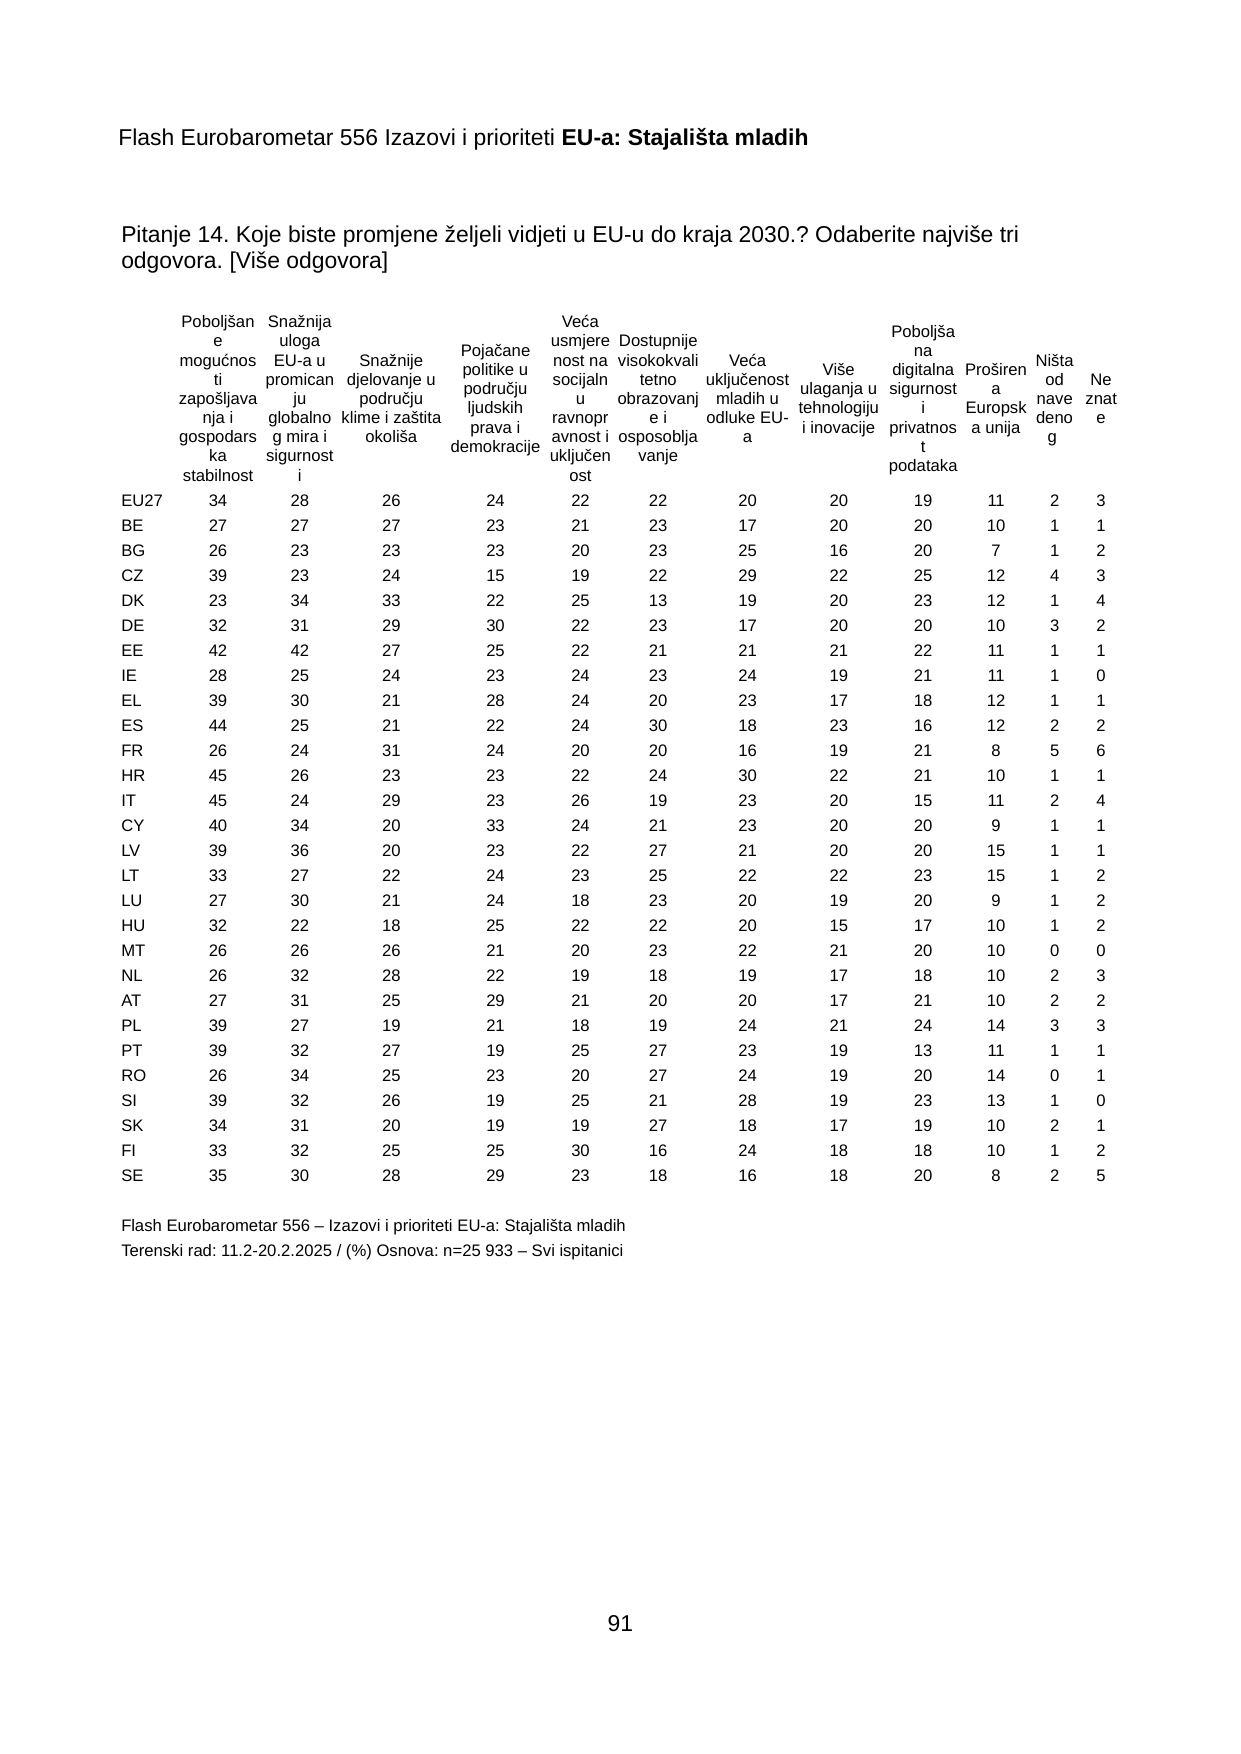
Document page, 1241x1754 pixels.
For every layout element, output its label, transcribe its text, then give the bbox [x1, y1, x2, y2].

table_cell 23 [614, 538, 702, 562]
table_cell 10 [962, 1138, 1030, 1162]
table_cell 19 [444, 1113, 546, 1137]
table_cell Poboljšana digitalna sigurnost i privatnost podataka [884, 309, 962, 487]
table_cell 18 [702, 1113, 793, 1137]
table_cell [118, 309, 174, 487]
table_cell [793, 1188, 884, 1212]
table_cell 24 [444, 888, 546, 912]
table_cell 15 [444, 563, 546, 587]
table_cell 25 [444, 913, 546, 937]
table_cell 11 [962, 638, 1030, 662]
table_cell 17 [702, 513, 793, 537]
table_cell 19 [444, 1038, 546, 1062]
table_cell LV [118, 838, 174, 862]
table_cell 24 [338, 663, 444, 687]
table_cell 20 [884, 1163, 962, 1187]
table_cell 32 [174, 613, 261, 637]
table_cell 22 [546, 838, 614, 862]
table_cell 39 [174, 563, 261, 587]
table_cell 20 [884, 938, 962, 962]
table_cell 20 [884, 888, 962, 912]
table_cell 44 [174, 713, 261, 737]
table_cell 21 [444, 1013, 546, 1037]
table_cell [1030, 277, 1079, 309]
table_cell 21 [884, 663, 962, 687]
table_cell 0 [1030, 938, 1079, 962]
table_cell 20 [793, 613, 884, 637]
table_cell 18 [614, 1163, 702, 1187]
table_cell 31 [261, 613, 338, 637]
table_cell [118, 1188, 174, 1212]
table_cell 20 [793, 838, 884, 862]
table_cell 2 [1079, 1138, 1123, 1162]
table_cell 26 [338, 488, 444, 512]
table_cell 19 [614, 1013, 702, 1037]
table_cell 24 [884, 1013, 962, 1037]
table_cell 1 [1030, 513, 1079, 537]
table_cell 24 [702, 1063, 793, 1087]
table_cell 1 [1030, 538, 1079, 562]
table_cell 10 [962, 938, 1030, 962]
table_cell 27 [261, 1013, 338, 1037]
table_cell 10 [962, 1113, 1030, 1137]
table_cell 18 [702, 713, 793, 737]
table_cell 2 [1030, 1113, 1079, 1137]
table_cell 22 [614, 563, 702, 587]
table_cell 23 [614, 888, 702, 912]
table_cell 25 [444, 638, 546, 662]
table_cell 1 [1030, 638, 1079, 662]
table_cell 1 [1030, 1088, 1079, 1112]
table_cell 21 [338, 713, 444, 737]
table_cell 23 [546, 863, 614, 887]
table_cell 18 [884, 963, 962, 987]
table_cell 5 [1079, 1163, 1123, 1187]
table_cell 22 [546, 488, 614, 512]
table_cell CY [118, 813, 174, 837]
table_cell 45 [174, 763, 261, 787]
table_cell HU [118, 913, 174, 937]
table_cell 26 [174, 738, 261, 762]
table_cell 39 [174, 688, 261, 712]
table_cell [962, 277, 1030, 309]
table_cell 24 [444, 488, 546, 512]
table_cell 28 [338, 1163, 444, 1187]
table_cell 12 [962, 588, 1030, 612]
table_cell 21 [884, 988, 962, 1012]
table_cell 20 [614, 688, 702, 712]
table_cell 26 [546, 788, 614, 812]
table_cell 8 [962, 738, 1030, 762]
table_cell 19 [338, 1013, 444, 1037]
table_cell 23 [444, 763, 546, 787]
table_cell 9 [962, 813, 1030, 837]
table_cell 24 [444, 863, 546, 887]
table_cell 21 [793, 1013, 884, 1037]
table_cell 1 [1030, 588, 1079, 612]
table_cell 2 [1079, 988, 1123, 1012]
table_cell Ništa od navedenog [1030, 309, 1079, 487]
table_cell Više ulaganja u tehnologiju i inovacije [793, 309, 884, 487]
table_cell 26 [174, 1063, 261, 1087]
table_cell 27 [338, 513, 444, 537]
table_cell 23 [338, 538, 444, 562]
table_cell 21 [338, 688, 444, 712]
table_cell 27 [614, 1063, 702, 1087]
table_cell 23 [614, 513, 702, 537]
table_cell 20 [884, 613, 962, 637]
table_cell [261, 1188, 338, 1212]
table_cell 24 [702, 663, 793, 687]
table_cell 33 [338, 588, 444, 612]
table_cell 23 [884, 588, 962, 612]
table_cell 20 [884, 838, 962, 862]
table_cell 1 [1030, 838, 1079, 862]
table_cell 30 [261, 688, 338, 712]
table_cell [338, 277, 444, 309]
table_cell [702, 1188, 793, 1212]
table_cell MT [118, 938, 174, 962]
table_cell 9 [962, 888, 1030, 912]
table_cell AT [118, 988, 174, 1012]
table_cell 8 [962, 1163, 1030, 1187]
table_cell 36 [261, 838, 338, 862]
table_cell 1 [1079, 763, 1123, 787]
table_cell 3 [1030, 1013, 1079, 1037]
table_cell 22 [793, 863, 884, 887]
table_cell 1 [1030, 863, 1079, 887]
table_cell 2 [1030, 988, 1079, 1012]
table_cell 25 [702, 538, 793, 562]
table_cell 20 [793, 788, 884, 812]
table_cell 10 [962, 913, 1030, 937]
table_cell Terenski rad: 11.2-20.2.2025 / (%) Osnova: n=25 933 – Svi ispitanici [118, 1238, 1123, 1262]
table_cell Snažnije djelovanje u području klime i zaštita okoliša [338, 309, 444, 487]
table_cell 4 [1079, 588, 1123, 612]
table_cell 34 [261, 588, 338, 612]
table_cell 15 [884, 788, 962, 812]
table_cell [884, 277, 962, 309]
table_cell 1 [1079, 513, 1123, 537]
table_cell 0 [1079, 1088, 1123, 1112]
table_cell 45 [174, 788, 261, 812]
table_cell 2 [1079, 888, 1123, 912]
table_cell 19 [793, 663, 884, 687]
table_cell 24 [702, 1138, 793, 1162]
table_cell 23 [444, 513, 546, 537]
table_cell 26 [261, 763, 338, 787]
table_cell 18 [546, 888, 614, 912]
table_cell 3 [1079, 963, 1123, 987]
table_cell 22 [444, 588, 546, 612]
table_cell 15 [793, 913, 884, 937]
table_cell 26 [338, 1088, 444, 1112]
table_cell 25 [546, 1088, 614, 1112]
table_cell IE [118, 663, 174, 687]
table_cell 24 [261, 738, 338, 762]
table_cell Veća uključenost mladih u odluke EU-a [702, 309, 793, 487]
table_cell 29 [702, 563, 793, 587]
table_cell NL [118, 963, 174, 987]
table_cell 1 [1030, 1138, 1079, 1162]
table_cell 23 [793, 713, 884, 737]
table_cell 10 [962, 763, 1030, 787]
table_cell 21 [884, 763, 962, 787]
table_cell 26 [174, 938, 261, 962]
table_cell 23 [261, 563, 338, 587]
table_cell [261, 277, 338, 309]
table_cell 28 [444, 688, 546, 712]
table_cell LT [118, 863, 174, 887]
table_cell 17 [793, 988, 884, 1012]
table_cell PL [118, 1013, 174, 1037]
table_cell 19 [546, 963, 614, 987]
table_cell 1 [1079, 1063, 1123, 1087]
table_cell 25 [338, 988, 444, 1012]
table_cell 17 [884, 913, 962, 937]
table_cell 19 [884, 488, 962, 512]
table_cell 27 [338, 638, 444, 662]
table_cell 20 [884, 513, 962, 537]
table_cell [1079, 1188, 1123, 1212]
table_cell 2 [1079, 713, 1123, 737]
table_cell 1 [1030, 1038, 1079, 1062]
table_cell 19 [793, 738, 884, 762]
table_cell 30 [614, 713, 702, 737]
table_cell 20 [793, 588, 884, 612]
table_cell 25 [546, 588, 614, 612]
table_cell 16 [702, 1163, 793, 1187]
table_cell 1 [1079, 688, 1123, 712]
table_cell 25 [261, 663, 338, 687]
table_cell 10 [962, 513, 1030, 537]
table_cell 22 [261, 913, 338, 937]
table_cell 31 [261, 1113, 338, 1137]
table_cell 27 [614, 1113, 702, 1137]
table_cell Poboljšane mogućnosti zapošljavanja i gospodarska stabilnost [174, 309, 261, 487]
table_cell 42 [174, 638, 261, 662]
table_cell [884, 1188, 962, 1212]
table_cell 18 [793, 1163, 884, 1187]
table_cell 1 [1030, 663, 1079, 687]
table_cell 4 [1079, 788, 1123, 812]
table_cell 19 [546, 1113, 614, 1137]
table_cell 33 [174, 1138, 261, 1162]
table_cell 1 [1030, 813, 1079, 837]
table_cell 27 [338, 1038, 444, 1062]
table_cell 20 [338, 1113, 444, 1137]
table_cell 20 [702, 913, 793, 937]
table_cell 20 [884, 813, 962, 837]
table_cell 16 [614, 1138, 702, 1162]
table_cell 15 [962, 863, 1030, 887]
table_cell 1 [1079, 838, 1123, 862]
table_cell 2 [1079, 863, 1123, 887]
table_cell BG [118, 538, 174, 562]
table_cell 6 [1079, 738, 1123, 762]
table_cell 13 [614, 588, 702, 612]
table_cell 3 [1079, 563, 1123, 587]
table_cell 20 [338, 838, 444, 862]
table_cell 23 [702, 688, 793, 712]
table_cell FR [118, 738, 174, 762]
table_cell 19 [793, 1063, 884, 1087]
table_cell 17 [793, 1113, 884, 1137]
table_cell 2 [1030, 488, 1079, 512]
table_cell [546, 1188, 614, 1212]
table_cell 23 [884, 863, 962, 887]
table_cell 13 [884, 1038, 962, 1062]
table_cell SE [118, 1163, 174, 1187]
table_cell IT [118, 788, 174, 812]
table_cell 22 [614, 913, 702, 937]
table_cell 24 [261, 788, 338, 812]
table_cell 4 [1030, 563, 1079, 587]
table_cell 21 [793, 938, 884, 962]
table_cell 25 [884, 563, 962, 587]
table_cell 11 [962, 788, 1030, 812]
table_cell 29 [444, 988, 546, 1012]
table_cell 2 [1079, 613, 1123, 637]
table_cell 2 [1030, 1163, 1079, 1187]
table_cell 27 [261, 863, 338, 887]
table_cell 21 [546, 513, 614, 537]
table_cell DE [118, 613, 174, 637]
table_cell [1030, 1188, 1079, 1212]
table_cell 1 [1079, 1113, 1123, 1137]
table_cell [962, 1188, 1030, 1212]
table_cell EU27 [118, 488, 174, 512]
table_cell 20 [546, 738, 614, 762]
table_cell EL [118, 688, 174, 712]
table_cell [793, 277, 884, 309]
table_cell 20 [614, 738, 702, 762]
table_cell 31 [338, 738, 444, 762]
table_cell 23 [444, 838, 546, 862]
table_cell 2 [1030, 788, 1079, 812]
table_cell 23 [614, 938, 702, 962]
table_cell [1079, 277, 1123, 309]
table_cell 28 [261, 488, 338, 512]
table_cell 28 [338, 963, 444, 987]
table_cell 34 [261, 813, 338, 837]
table_cell 21 [793, 638, 884, 662]
table_cell 0 [1030, 1063, 1079, 1087]
table_cell 19 [702, 963, 793, 987]
table_cell 34 [261, 1063, 338, 1087]
table_cell 13 [962, 1088, 1030, 1112]
table_cell 22 [444, 963, 546, 987]
table_cell Veća usmjerenost na socijalnu ravnopravnost i uključenost [546, 309, 614, 487]
table_cell 2 [1030, 713, 1079, 737]
table_cell 19 [793, 1038, 884, 1062]
table_cell 21 [614, 813, 702, 837]
table_cell 24 [444, 738, 546, 762]
table_cell 20 [884, 1063, 962, 1087]
table_cell 23 [614, 663, 702, 687]
table_cell ES [118, 713, 174, 737]
table_cell 30 [261, 888, 338, 912]
table_cell 18 [884, 688, 962, 712]
table_cell 20 [546, 538, 614, 562]
table_cell 24 [702, 1013, 793, 1037]
table_cell 23 [444, 1063, 546, 1087]
table_cell [614, 1188, 702, 1212]
table_cell SI [118, 1088, 174, 1112]
table_cell 29 [338, 788, 444, 812]
table_cell 21 [614, 638, 702, 662]
table_cell 35 [174, 1163, 261, 1187]
table_cell 32 [261, 963, 338, 987]
table_cell 32 [174, 913, 261, 937]
table_cell 10 [962, 963, 1030, 987]
table_cell 16 [884, 713, 962, 737]
table_cell 16 [702, 738, 793, 762]
table_cell 1 [1030, 913, 1079, 937]
table_cell 27 [614, 838, 702, 862]
table_cell 23 [702, 1038, 793, 1062]
table_cell 22 [614, 488, 702, 512]
table_cell 20 [702, 488, 793, 512]
table_cell 23 [546, 1163, 614, 1187]
table_cell 22 [793, 563, 884, 587]
table_cell 19 [702, 588, 793, 612]
table_cell 28 [174, 663, 261, 687]
table_cell 21 [702, 838, 793, 862]
table_cell 17 [793, 688, 884, 712]
table_cell 22 [793, 763, 884, 787]
table_cell 22 [702, 938, 793, 962]
table_cell 39 [174, 1088, 261, 1112]
table_cell 12 [962, 688, 1030, 712]
table_cell 22 [338, 863, 444, 887]
table_cell 24 [546, 688, 614, 712]
table_cell 11 [962, 663, 1030, 687]
table_cell 14 [962, 1013, 1030, 1037]
table_cell Pojačane politike u području ljudskih prava i demokracije [444, 309, 546, 487]
table_cell [174, 1188, 261, 1212]
table_cell 26 [174, 963, 261, 987]
table_cell HR [118, 763, 174, 787]
table_cell [614, 277, 702, 309]
table_cell PT [118, 1038, 174, 1062]
table_cell Snažnija uloga EU-a u promicanju globalnog mira i sigurnosti [261, 309, 338, 487]
table_cell 1 [1030, 688, 1079, 712]
table_cell Ne znate [1079, 309, 1123, 487]
table_cell 23 [338, 763, 444, 787]
table_cell 42 [261, 638, 338, 662]
table_cell 2 [1030, 963, 1079, 987]
table_cell 20 [793, 488, 884, 512]
table_cell 1 [1079, 813, 1123, 837]
table_cell 27 [261, 513, 338, 537]
table_cell 12 [962, 563, 1030, 587]
table_cell [118, 277, 174, 309]
table_cell 23 [702, 813, 793, 837]
table_cell 29 [338, 613, 444, 637]
table_cell 23 [884, 1088, 962, 1112]
table_cell 25 [338, 1138, 444, 1162]
table_cell 18 [546, 1013, 614, 1037]
table_cell 25 [261, 713, 338, 737]
table_cell 23 [702, 788, 793, 812]
table_cell 27 [174, 513, 261, 537]
table_cell 39 [174, 1013, 261, 1037]
table_cell 18 [614, 963, 702, 987]
table_cell 20 [884, 538, 962, 562]
table_cell 12 [962, 713, 1030, 737]
table_cell 11 [962, 488, 1030, 512]
table_cell 0 [1079, 663, 1123, 687]
table_cell 17 [702, 613, 793, 637]
table_cell 20 [702, 888, 793, 912]
table_cell 32 [261, 1088, 338, 1112]
table_cell 33 [444, 813, 546, 837]
table_cell 28 [702, 1088, 793, 1112]
table_cell 30 [702, 763, 793, 787]
table_cell 14 [962, 1063, 1030, 1087]
table_cell 18 [884, 1138, 962, 1162]
table_cell 22 [546, 638, 614, 662]
table_cell LU [118, 888, 174, 912]
table_cell 1 [1079, 638, 1123, 662]
table_cell 15 [962, 838, 1030, 862]
table_cell 19 [546, 563, 614, 587]
table_cell 1 [1030, 888, 1079, 912]
table_cell 20 [546, 1063, 614, 1087]
table_cell 25 [546, 1038, 614, 1062]
table_cell 39 [174, 838, 261, 862]
table_header Pitanje 14. Koje biste promjene željeli vidjeti u EU-u do kraja 2030.? Odaberite najviše tri odgovora. [Više odgovora] [118, 218, 1123, 277]
table_cell 21 [444, 938, 546, 962]
table_cell EE [118, 638, 174, 662]
table_cell 40 [174, 813, 261, 837]
table_cell 21 [614, 1088, 702, 1112]
table_cell 33 [174, 863, 261, 887]
table_cell 25 [338, 1063, 444, 1087]
table_cell 22 [546, 913, 614, 937]
table_cell [702, 277, 793, 309]
table_cell 16 [793, 538, 884, 562]
table_cell 3 [1079, 488, 1123, 512]
table_cell [174, 277, 261, 309]
table_cell 34 [174, 488, 261, 512]
table_cell 30 [444, 613, 546, 637]
table_cell 18 [338, 913, 444, 937]
table_cell Proširena Europska unija [962, 309, 1030, 487]
table_cell 23 [444, 663, 546, 687]
table_cell 21 [884, 738, 962, 762]
table_cell CZ [118, 563, 174, 587]
table_cell 34 [174, 1113, 261, 1137]
table_cell 11 [962, 1038, 1030, 1062]
table_cell 1 [1079, 1038, 1123, 1062]
table_cell 27 [174, 988, 261, 1012]
table_cell 10 [962, 613, 1030, 637]
table_cell FI [118, 1138, 174, 1162]
table_cell 19 [614, 788, 702, 812]
table_cell 3 [1030, 613, 1079, 637]
table_cell 5 [1030, 738, 1079, 762]
table_cell 22 [702, 863, 793, 887]
table_cell 18 [793, 1138, 884, 1162]
table_cell 26 [261, 938, 338, 962]
table_cell 2 [1079, 913, 1123, 937]
table_cell 23 [261, 538, 338, 562]
table_cell 19 [884, 1113, 962, 1137]
table_cell 26 [174, 538, 261, 562]
table_cell 23 [444, 538, 546, 562]
table_cell 23 [444, 788, 546, 812]
table_cell [338, 1188, 444, 1212]
table_cell 19 [444, 1088, 546, 1112]
table_cell RO [118, 1063, 174, 1087]
table_cell 24 [614, 763, 702, 787]
table_cell 22 [884, 638, 962, 662]
table_cell Dostupnije visokokvalitetno obrazovanje i osposobljavanje [614, 309, 702, 487]
table_cell 0 [1079, 938, 1123, 962]
table_cell 22 [444, 713, 546, 737]
table_cell 30 [261, 1163, 338, 1187]
table_cell 24 [338, 563, 444, 587]
table_cell 17 [793, 963, 884, 987]
table_cell [444, 277, 546, 309]
table_cell 21 [702, 638, 793, 662]
table_cell [444, 1188, 546, 1212]
table_cell 21 [546, 988, 614, 1012]
table_cell 1 [1030, 763, 1079, 787]
table_cell 7 [962, 538, 1030, 562]
table_cell Flash Eurobarometar 556 – Izazovi i prioriteti EU-a: Stajališta mladih [118, 1213, 1123, 1237]
table_cell 20 [793, 513, 884, 537]
table_cell 32 [261, 1038, 338, 1062]
table_cell 32 [261, 1138, 338, 1162]
table_cell 3 [1079, 1013, 1123, 1037]
table_cell 25 [444, 1138, 546, 1162]
table_cell 24 [546, 713, 614, 737]
table_cell 20 [338, 813, 444, 837]
table_cell 23 [174, 588, 261, 612]
table_cell DK [118, 588, 174, 612]
table_cell 20 [614, 988, 702, 1012]
table_cell 24 [546, 663, 614, 687]
table_cell 20 [546, 938, 614, 962]
table_cell SK [118, 1113, 174, 1137]
table_cell 23 [614, 613, 702, 637]
table_cell 10 [962, 988, 1030, 1012]
table_cell 20 [793, 813, 884, 837]
table_cell 39 [174, 1038, 261, 1062]
table_cell 19 [793, 1088, 884, 1112]
table_cell 22 [546, 613, 614, 637]
table_cell 27 [614, 1038, 702, 1062]
table_cell 26 [338, 938, 444, 962]
table_cell 19 [793, 888, 884, 912]
table_cell [546, 277, 614, 309]
table_cell 30 [546, 1138, 614, 1162]
table_cell 2 [1079, 538, 1123, 562]
table_cell BE [118, 513, 174, 537]
table_cell 20 [702, 988, 793, 1012]
table_cell 31 [261, 988, 338, 1012]
table_cell 22 [546, 763, 614, 787]
table_cell 27 [174, 888, 261, 912]
table_cell 21 [338, 888, 444, 912]
table_cell 29 [444, 1163, 546, 1187]
table_cell 24 [546, 813, 614, 837]
table_cell 25 [614, 863, 702, 887]
